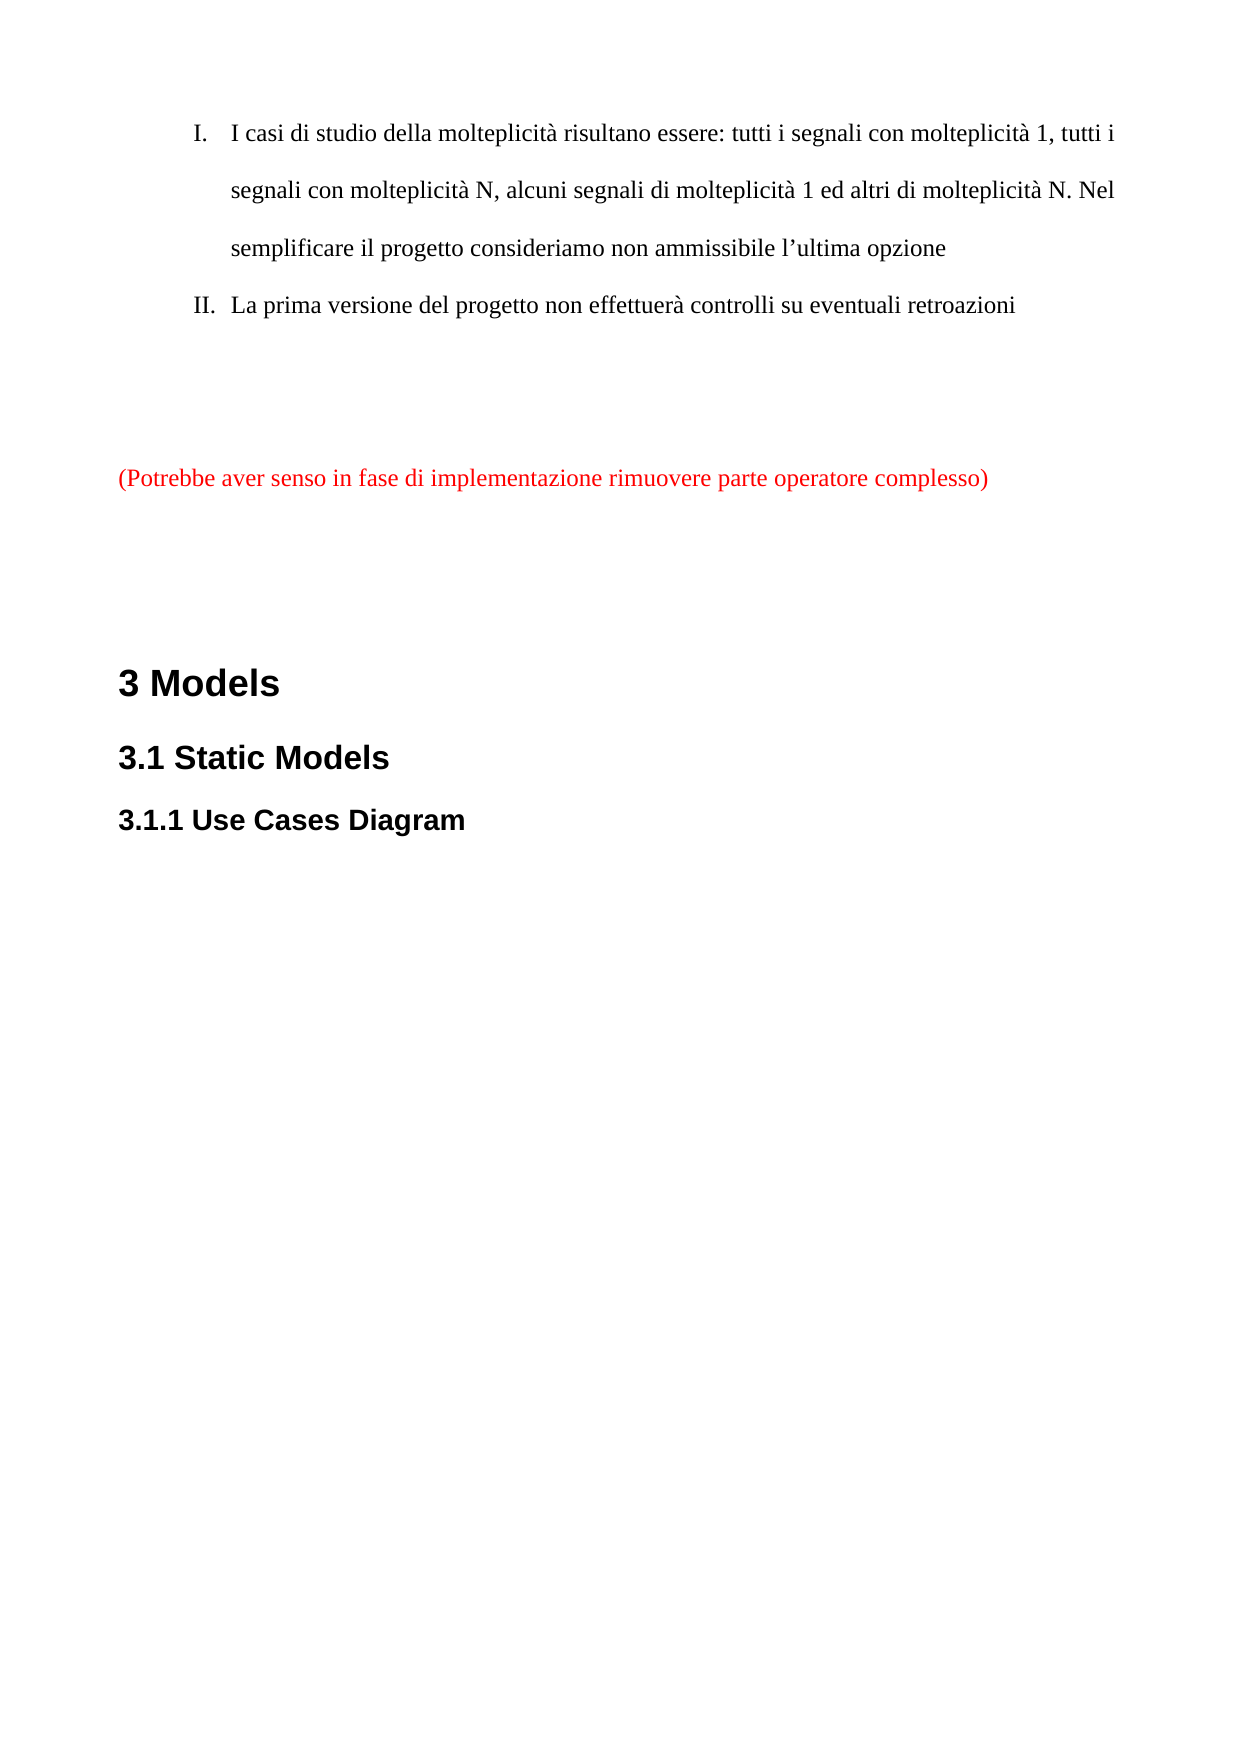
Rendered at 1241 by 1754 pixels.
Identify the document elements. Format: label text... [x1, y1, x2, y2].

subtitle 3 Models [118, 661, 1122, 704]
subtitle 3.1 Static Models [118, 738, 1122, 776]
list La prima versione del progetto non effettuerà controlli su eventuali retroazioni [193, 291, 1122, 319]
list I casi di studio della molteplicità risultano essere: tutti i segnali con molteplicità 1, tutti i segnali con molteplicità N, alcuni segnali di molteplicità 1 ed altri di molteplicità N. Nel semplificare il progetto consideriamo non ammissibile l’ultima opzione [193, 118, 1122, 262]
text (Potrebbe aver senso in fase di implementazione rimuovere parte operatore complesso) [118, 463, 1122, 492]
subtitle 3.1.1 Use Cases Diagram [118, 803, 1122, 837]
